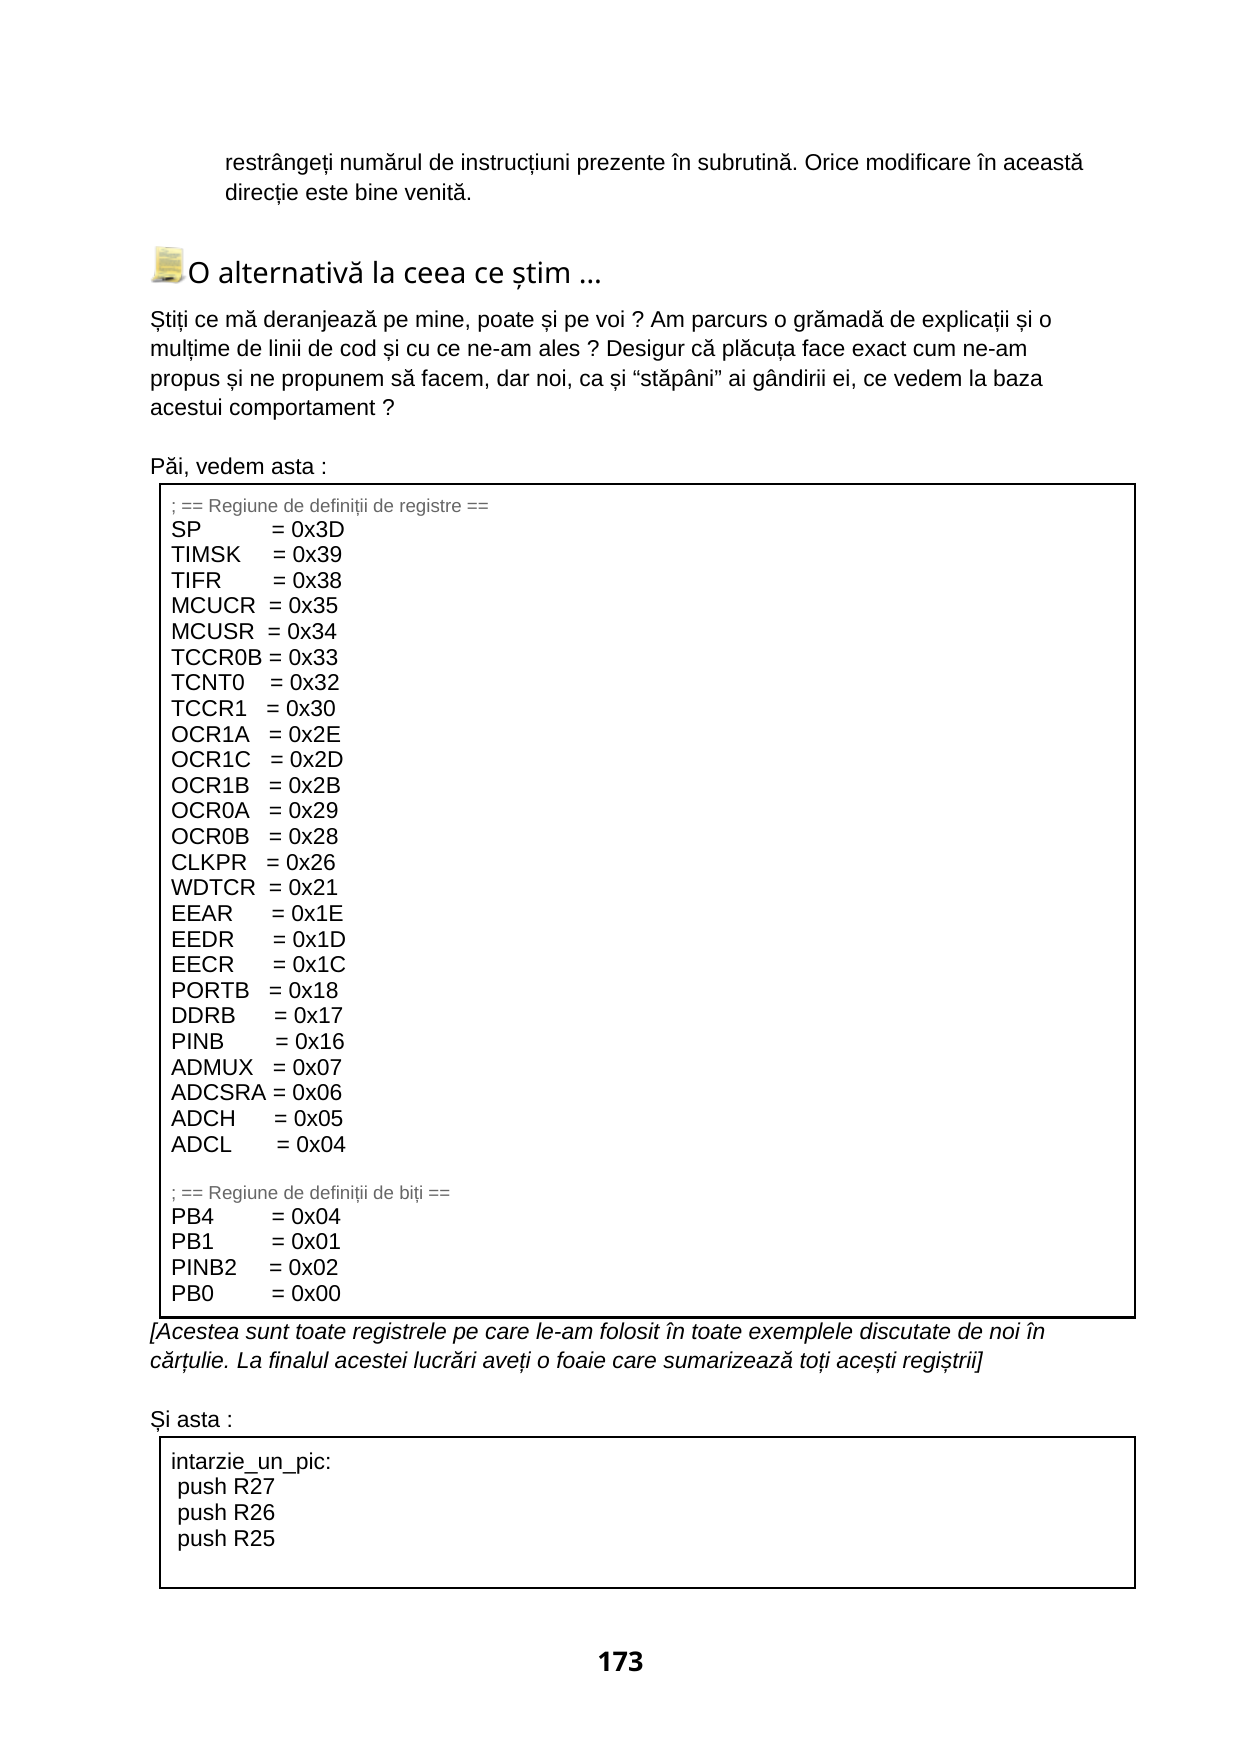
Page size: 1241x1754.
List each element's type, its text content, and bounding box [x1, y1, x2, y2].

text Și asta : [150, 1407, 1091, 1432]
text Păi, vedem asta : [150, 453, 1091, 479]
picture [150, 246, 188, 284]
table_header intarzie_un_pic: push R27 push R26 push R25 [161, 1438, 1134, 1587]
text [Acestea sunt toate registrele pe care le-am folosit în toate exemplele discutate de noi în cărțulie. La finalul acestei lucrări aveți o foaie care sumarizează toți acești regiștrii] [150, 1318, 1091, 1373]
text Știți ce mă deranjează pe mine, poate și pe voi ? Am parcurs o grămadă de explicații și o mulțime de linii de cod și cu ce ne-am ales ? Desigur că plăcuța face exact cum ne-am propus și ne propunem să facem, dar noi, ca și “stăpâni” ai gândirii ei, ce vedem la baza acestui comportament ? [150, 307, 1091, 420]
subtitle O alternativă la ceea ce știm … [150, 246, 1091, 292]
list restrângeți numărul de instrucțiuni prezente în subrutină. Orice modificare în această direcție este bine venită. [187, 150, 1091, 205]
table_header ; == Regiune de definiții de registre == SP = 0x3D TIMSK = 0x39 TIFR = 0x38 MCUCR = 0x35 MCUSR = 0x34 TCCR0B = 0x33 TCNT0 = 0x32 TCCR1 = 0x30 OCR1A = 0x2E OCR1C = 0x2D OCR1B = 0x2B OCR0A = 0x29 OCR0B = 0x28 CLKPR = 0x26 WDTCR = 0x21 EEAR = 0x1E EEDR = 0x1D EECR = 0x1C PORTB = 0x18 DDRB = 0x17 PINB = 0x16 ADMUX = 0x07 ADCSRA = 0x06 ADCH = 0x05 ADCL = 0x04 ; == Regiune de definiții de biți == PB4 = 0x04 PB1 = 0x01 PINB2 = 0x02 PB0 = 0x00 [161, 485, 1134, 1316]
